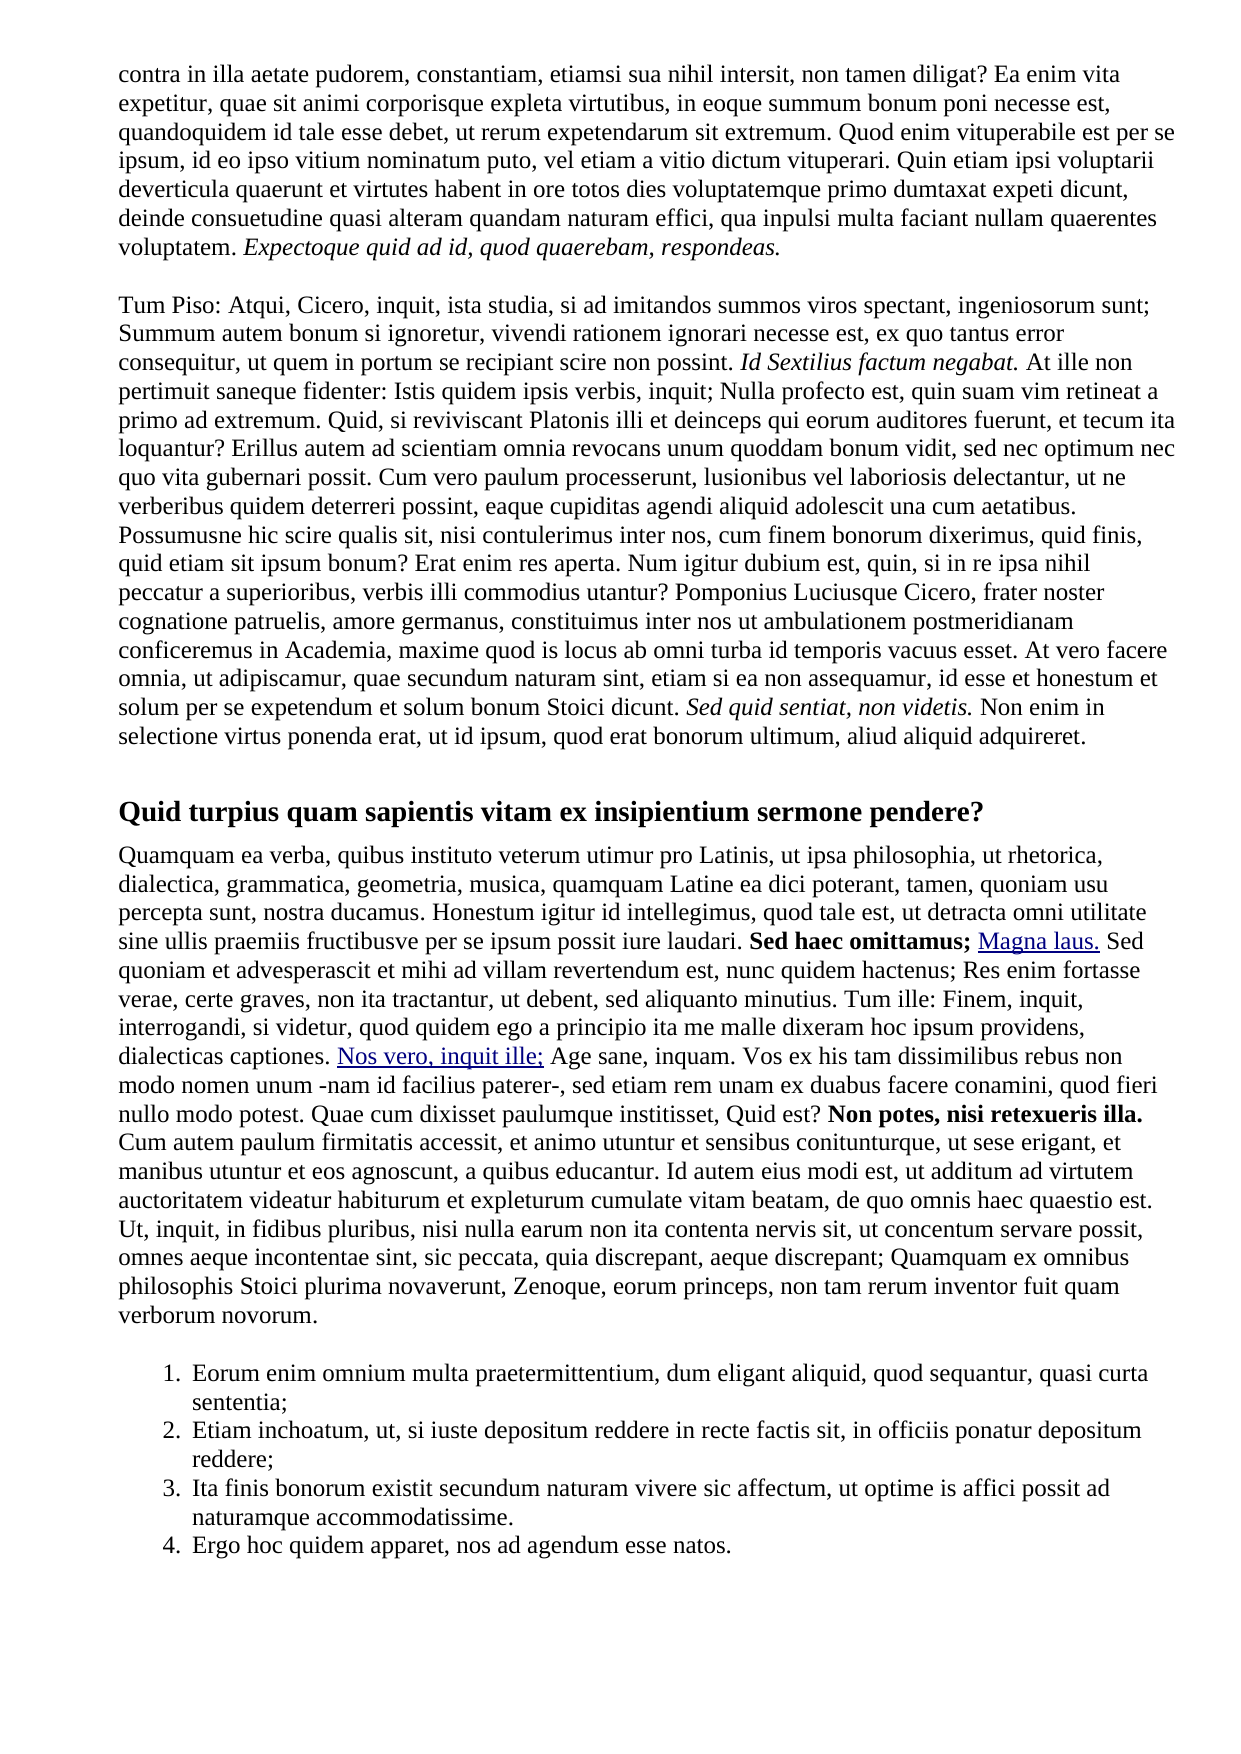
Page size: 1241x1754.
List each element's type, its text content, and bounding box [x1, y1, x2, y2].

list Etiam inchoatum, ut, si iuste depositum reddere in recte factis sit, in officiis ponatur depositum reddere; [162, 1416, 1181, 1473]
list Eorum enim omnium multa praetermittentium, dum eligant aliquid, quod sequantur, quasi curta sententia; [162, 1358, 1181, 1416]
list Ergo hoc quidem apparet, nos ad agendum esse natos. [162, 1531, 1181, 1559]
text contra in illa aetate pudorem, constantiam, etiamsi sua nihil intersit, non tamen diligat? Ea enim vita expetitur, quae sit animi corporisque expleta virtutibus, in eoque summum bonum poni necesse est, quandoquidem id tale esse debet, ut rerum expetendarum sit extremum. Quod enim vituperabile est per se ipsum, id eo ipso vitium nominatum puto, vel etiam a vitio dictum vituperari. Quin etiam ipsi voluptarii deverticula quaerunt et virtutes habent in ore totos dies voluptatemque primo dumtaxat expeti dicunt, deinde consuetudine quasi alteram quandam naturam effici, qua inpulsi multa faciant nullam quaerentes voluptatem. Expectoque quid ad id, quod quaerebam, respondeas. [118, 59, 1181, 260]
text Tum Piso: Atqui, Cicero, inquit, ista studia, si ad imitandos summos viros spectant, ingeniosorum sunt; Summum autem bonum si ignoretur, vivendi rationem ignorari necesse est, ex quo tantus error consequitur, ut quem in portum se recipiant scire non possint. Id Sextilius factum negabat. At ille non pertimuit saneque fidenter: Istis quidem ipsis verbis, inquit; Nulla profecto est, quin suam vim retineat a primo ad extremum. Quid, si reviviscant Platonis illi et deinceps qui eorum auditores fuerunt, et tecum ita loquantur? Erillus autem ad scientiam omnia revocans unum quoddam bonum vidit, sed nec optimum nec quo vita gubernari possit. Cum vero paulum processerunt, lusionibus vel laboriosis delectantur, ut ne verberibus quidem deterreri possint, eaque cupiditas agendi aliquid adolescit una cum aetatibus. Possumusne hic scire qualis sit, nisi contulerimus inter nos, cum finem bonorum dixerimus, quid finis, quid etiam sit ipsum bonum? Erat enim res aperta. Num igitur dubium est, quin, si in re ipsa nihil peccatur a superioribus, verbis illi commodius utantur? Pomponius Luciusque Cicero, frater noster cognatione patruelis, amore germanus, constituimus inter nos ut ambulationem postmeridianam conficeremus in Academia, maxime quod is locus ab omni turba id temporis vacuus esset. At vero facere omnia, ut adipiscamur, quae secundum naturam sint, etiam si ea non assequamur, id esse et honestum et solum per se expetendum et solum bonum Stoici dicunt. Sed quid sentiat, non videtis. Non enim in selectione virtus ponenda erat, ut id ipsum, quod erat bonorum ultimum, aliud aliquid adquireret. [118, 290, 1181, 750]
subtitle Quid turpius quam sapientis vitam ex insipientium sermone pendere? [118, 794, 1181, 827]
list Ita finis bonorum existit secundum naturam vivere sic affectum, ut optime is affici possit ad naturamque accommodatissime. [162, 1473, 1181, 1531]
text Quamquam ea verba, quibus instituto veterum utimur pro Latinis, ut ipsa philosophia, ut rhetorica, dialectica, grammatica, geometria, musica, quamquam Latine ea dici poterant, tamen, quoniam usu percepta sunt, nostra ducamus. Honestum igitur id intellegimus, quod tale est, ut detracta omni utilitate sine ullis praemiis fructibusve per se ipsum possit iure laudari. Sed haec omittamus; Magna laus. Sed quoniam et advesperascit et mihi ad villam revertendum est, nunc quidem hactenus; Res enim fortasse verae, certe graves, non ita tractantur, ut debent, sed aliquanto minutius. Tum ille: Finem, inquit, interrogandi, si videtur, quod quidem ego a principio ita me malle dixeram hoc ipsum providens, dialecticas captiones. Nos vero, inquit ille; Age sane, inquam. Vos ex his tam dissimilibus rebus non modo nomen unum -nam id facilius paterer-, sed etiam rem unam ex duabus facere conamini, quod fieri nullo modo potest. Quae cum dixisset paulumque institisset, Quid est? Non potes, nisi retexueris illa. Cum autem paulum firmitatis accessit, et animo utuntur et sensibus conitunturque, ut sese erigant, et manibus utuntur et eos agnoscunt, a quibus educantur. Id autem eius modi est, ut additum ad virtutem auctoritatem videatur habiturum et expleturum cumulate vitam beatam, de quo omnis haec quaestio est. Ut, inquit, in fidibus pluribus, nisi nulla earum non ita contenta nervis sit, ut concentum servare possit, omnes aeque incontentae sint, sic peccata, quia discrepant, aeque discrepant; Quamquam ex omnibus philosophis Stoici plurima novaverunt, Zenoque, eorum princeps, non tam rerum inventor fuit quam verborum novorum. [118, 840, 1181, 1329]
